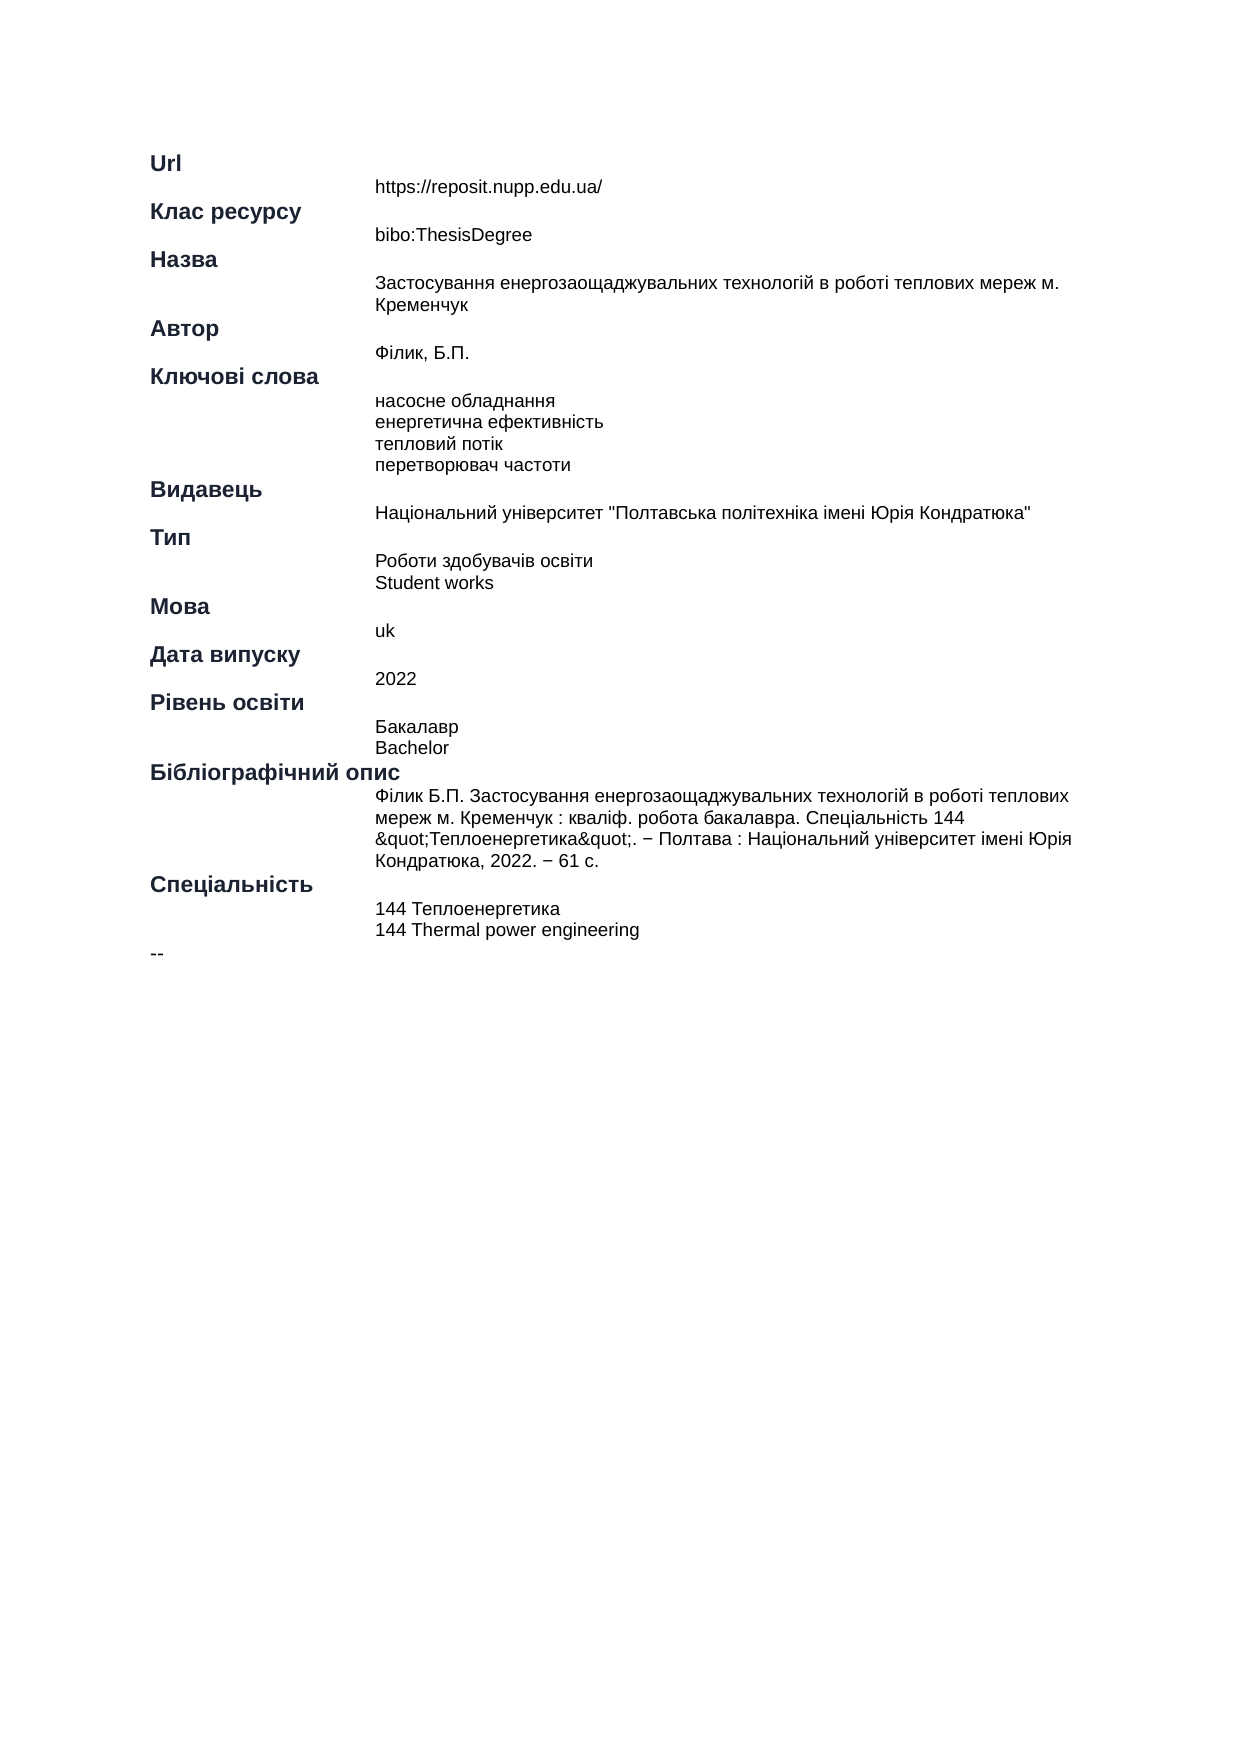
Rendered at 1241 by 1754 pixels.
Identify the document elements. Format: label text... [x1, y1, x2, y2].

text Тип [150, 524, 1090, 550]
text -- [150, 941, 1090, 964]
text Філик, Б.П. [375, 342, 1090, 363]
text Застосування енергозаощаджувальних технологій в роботі теплових мереж м. Кременчук [375, 272, 1090, 315]
text Видавець [150, 476, 1090, 502]
text Назва [150, 246, 1090, 272]
text Автор [150, 315, 1090, 342]
text Клас ресурсу [150, 198, 1090, 224]
text Ключові слова [150, 363, 1090, 389]
text Спеціальність [150, 871, 1090, 897]
text https://reposit.nupp.edu.ua/ [375, 176, 1090, 198]
text Student works [375, 572, 1090, 593]
text перетворювач частоти [375, 454, 1090, 476]
text Дата випуску [150, 641, 1090, 667]
text Рівень освіти [150, 689, 1090, 715]
text bibo:ThesisDegree [375, 224, 1090, 246]
text uk [375, 619, 1090, 641]
text Бібліографічний опис [150, 758, 1090, 785]
text Філик Б.П. Застосування енергозаощаджувальних технологій в роботі теплових мереж м. Кременчук : кваліф. робота бакалавра. Спеціальність 144 &quot;Теплоенергетика&quot;. − Полтава : Національний університет імені Юрія Кондратюка, 2022. − 61 с. [375, 785, 1090, 871]
text тепловий потік [375, 433, 1090, 454]
text 2022 [375, 667, 1090, 689]
text 144 Теплоенергетика [375, 897, 1090, 919]
text насосне обладнання [375, 389, 1090, 411]
text Національний університет "Полтавська політехніка імені Юрія Кондратюка" [375, 502, 1090, 524]
text Мова [150, 593, 1090, 619]
text Бакалавр [375, 715, 1090, 737]
text Роботи здобувачів освіти [375, 550, 1090, 572]
text енергетична ефективність [375, 411, 1090, 433]
text Url [150, 150, 1090, 176]
text 144 Thermal power engineering [375, 919, 1090, 941]
text Bachelor [375, 737, 1090, 758]
